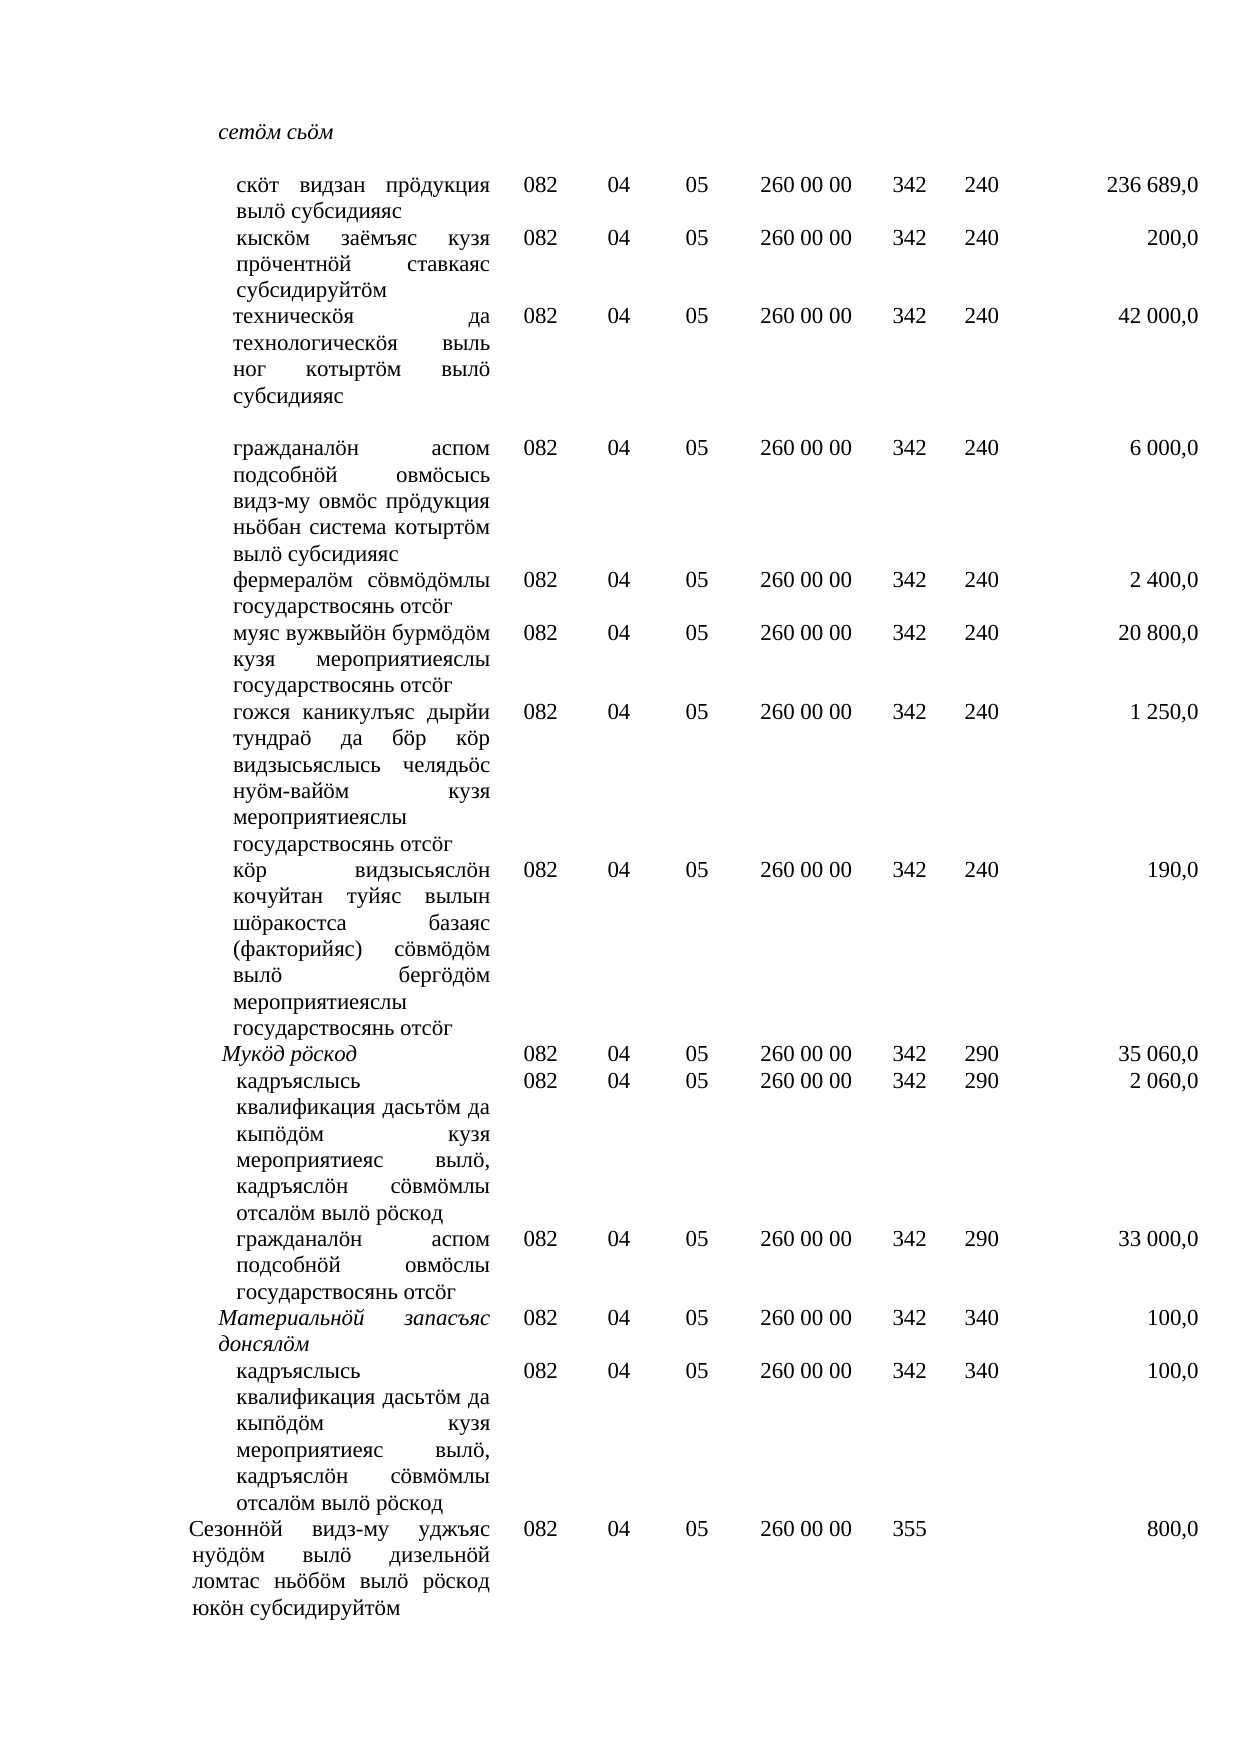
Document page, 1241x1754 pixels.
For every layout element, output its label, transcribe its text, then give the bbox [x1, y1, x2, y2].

table_cell 2 400,0 [1021, 566, 1209, 619]
table_cell 342 [876, 619, 942, 698]
table_cell 04 [580, 619, 658, 698]
table_cell 260 00 00 [736, 434, 876, 566]
table_cell Мукöд рöскод [177, 1041, 501, 1067]
table_cell 04 [580, 1304, 658, 1357]
table_cell 290 [943, 1041, 1021, 1067]
table_cell 240 [943, 698, 1021, 856]
table_cell 200,0 [1021, 224, 1209, 303]
table_cell 260 00 00 [736, 856, 876, 1041]
table_cell 33 000,0 [1021, 1225, 1209, 1304]
table_cell 082 [501, 619, 579, 698]
table_cell 260 00 00 [736, 303, 876, 434]
table_cell 342 [876, 303, 942, 434]
table_cell 20 800,0 [1021, 619, 1209, 698]
table_cell 04 [580, 856, 658, 1041]
table_cell 342 [876, 1067, 942, 1225]
table_cell 04 [580, 1357, 658, 1515]
table_cell гожся каникулъяс дырйи тундраö да бöр кöр видзысьяслысь челядьöс нуöм-вайöм кузя мероприятиеяслы государствосянь отсöг [177, 698, 501, 856]
table_cell [943, 1515, 1021, 1620]
table_cell 05 [658, 1225, 736, 1304]
table_cell 190,0 [1021, 856, 1209, 1041]
table_cell 05 [658, 1067, 736, 1225]
table_cell кадръяслысь квалификация дасьтöм да кыпöдöм кузя мероприятиеяс вылö, кадръяслöн сöвмöмлы отсалöм вылö рöскод [177, 1357, 501, 1515]
table_cell 260 00 00 [736, 171, 876, 223]
table_cell 260 00 00 [736, 1357, 876, 1515]
table_cell 04 [580, 434, 658, 566]
table_cell 342 [876, 566, 942, 619]
table_cell 342 [876, 1357, 942, 1515]
table_cell 082 [501, 224, 579, 303]
table_cell 05 [658, 303, 736, 434]
table_cell 260 00 00 [736, 698, 876, 856]
table_cell 800,0 [1021, 1515, 1209, 1620]
table_cell 240 [943, 303, 1021, 434]
table_cell 082 [501, 698, 579, 856]
table_cell 05 [658, 619, 736, 698]
table_cell 355 [876, 1515, 942, 1620]
table_cell [580, 118, 658, 171]
table_cell [876, 118, 942, 171]
table_cell [943, 118, 1021, 171]
table_cell 04 [580, 303, 658, 434]
table_cell 05 [658, 224, 736, 303]
table_cell 082 [501, 434, 579, 566]
table_cell 342 [876, 856, 942, 1041]
table_cell 342 [876, 1041, 942, 1067]
table_cell 260 00 00 [736, 1041, 876, 1067]
table_cell 2 060,0 [1021, 1067, 1209, 1225]
table_cell кöр видзысьяслöн кочуйтан туйяс вылын шöракостса базаяс (факторийяс) сöвмöдöм вылö бергöдöм мероприятиеяслы государствосянь отсöг [177, 856, 501, 1041]
table_cell 342 [876, 434, 942, 566]
table_cell 290 [943, 1225, 1021, 1304]
table_cell 082 [501, 303, 579, 434]
table_cell 342 [876, 1225, 942, 1304]
table_cell сетöм сьöм [177, 118, 501, 171]
table_cell 260 00 00 [736, 1225, 876, 1304]
table_cell гражданалöн аспом подсобнöй овмöслы государствосянь отсöг [177, 1225, 501, 1304]
table_cell 240 [943, 856, 1021, 1041]
table_cell 42 000,0 [1021, 303, 1209, 434]
table_cell 082 [501, 1225, 579, 1304]
table_cell кадръяслысь квалификация дасьтöм да кыпöдöм кузя мероприятиеяс вылö, кадръяслöн сöвмöмлы отсалöм вылö рöскод [177, 1067, 501, 1225]
table_cell кыскöм заёмъяс кузя прöчентнöй ставкаяс субсидируйтöм [177, 224, 501, 303]
table_cell 082 [501, 1357, 579, 1515]
table_cell 082 [501, 171, 579, 223]
table_cell 04 [580, 1041, 658, 1067]
table_cell 05 [658, 434, 736, 566]
table_cell 082 [501, 566, 579, 619]
table_cell Сезоннöй видз-му уджъяс нуöдöм вылö дизельнöй ломтас ньöбöм вылö рöскод юкöн субсидируйтöм [177, 1515, 501, 1620]
table_cell 05 [658, 1515, 736, 1620]
table_cell 082 [501, 1304, 579, 1357]
table_cell [501, 118, 579, 171]
table_cell 35 060,0 [1021, 1041, 1209, 1067]
table_cell 04 [580, 224, 658, 303]
table_cell 082 [501, 1067, 579, 1225]
table_cell Материальнöй запасъяс донсялöм [177, 1304, 501, 1357]
table_cell 240 [943, 619, 1021, 698]
table_cell 04 [580, 1067, 658, 1225]
table_cell муяс вужвыйöн бурмöдöм кузя мероприятиеяслы государствосянь отсöг [177, 619, 501, 698]
table_cell 04 [580, 698, 658, 856]
table_cell 05 [658, 566, 736, 619]
table_cell 05 [658, 1041, 736, 1067]
table_cell 342 [876, 171, 942, 223]
table_cell 260 00 00 [736, 566, 876, 619]
table_cell [736, 118, 876, 171]
table_cell фермералöм сöвмöдöмлы государствосянь отсöг [177, 566, 501, 619]
table_cell 100,0 [1021, 1304, 1209, 1357]
table_cell 082 [501, 1041, 579, 1067]
table_cell 082 [501, 1515, 579, 1620]
table_cell 1 250,0 [1021, 698, 1209, 856]
table_cell 260 00 00 [736, 1304, 876, 1357]
table_cell 240 [943, 224, 1021, 303]
table_cell 082 [501, 856, 579, 1041]
table_cell 342 [876, 698, 942, 856]
table_cell гражданалöн аспом подсобнöй овмöсысь видз-му овмöс прöдукция ньöбан система котыртöм вылö субсидияяс [177, 434, 501, 566]
table_cell 340 [943, 1357, 1021, 1515]
table_cell 100,0 [1021, 1357, 1209, 1515]
table_cell 04 [580, 1225, 658, 1304]
table_cell 260 00 00 [736, 224, 876, 303]
table_cell 340 [943, 1304, 1021, 1357]
table_cell 342 [876, 1304, 942, 1357]
table_cell 05 [658, 856, 736, 1041]
table_cell 04 [580, 566, 658, 619]
table_cell 260 00 00 [736, 619, 876, 698]
table_cell 260 00 00 [736, 1067, 876, 1225]
table_cell 240 [943, 434, 1021, 566]
table_cell 05 [658, 698, 736, 856]
table_cell 05 [658, 1304, 736, 1357]
table_cell 04 [580, 171, 658, 223]
table_cell 260 00 00 [736, 1515, 876, 1620]
table_cell 240 [943, 171, 1021, 223]
table_cell 236 689,0 [1021, 171, 1209, 223]
table_cell 6 000,0 [1021, 434, 1209, 566]
table_cell скöт видзан прöдукция вылö субсидияяс [177, 171, 501, 223]
table_cell 05 [658, 1357, 736, 1515]
table_cell 04 [580, 1515, 658, 1620]
table_cell [658, 118, 736, 171]
table_cell [1021, 118, 1209, 171]
table_cell 290 [943, 1067, 1021, 1225]
table_cell техническöя да технологическöя выль ног котыртöм вылö субсидияяс [177, 303, 501, 434]
table_cell 342 [876, 224, 942, 303]
table_cell 05 [658, 171, 736, 223]
table_cell 240 [943, 566, 1021, 619]
